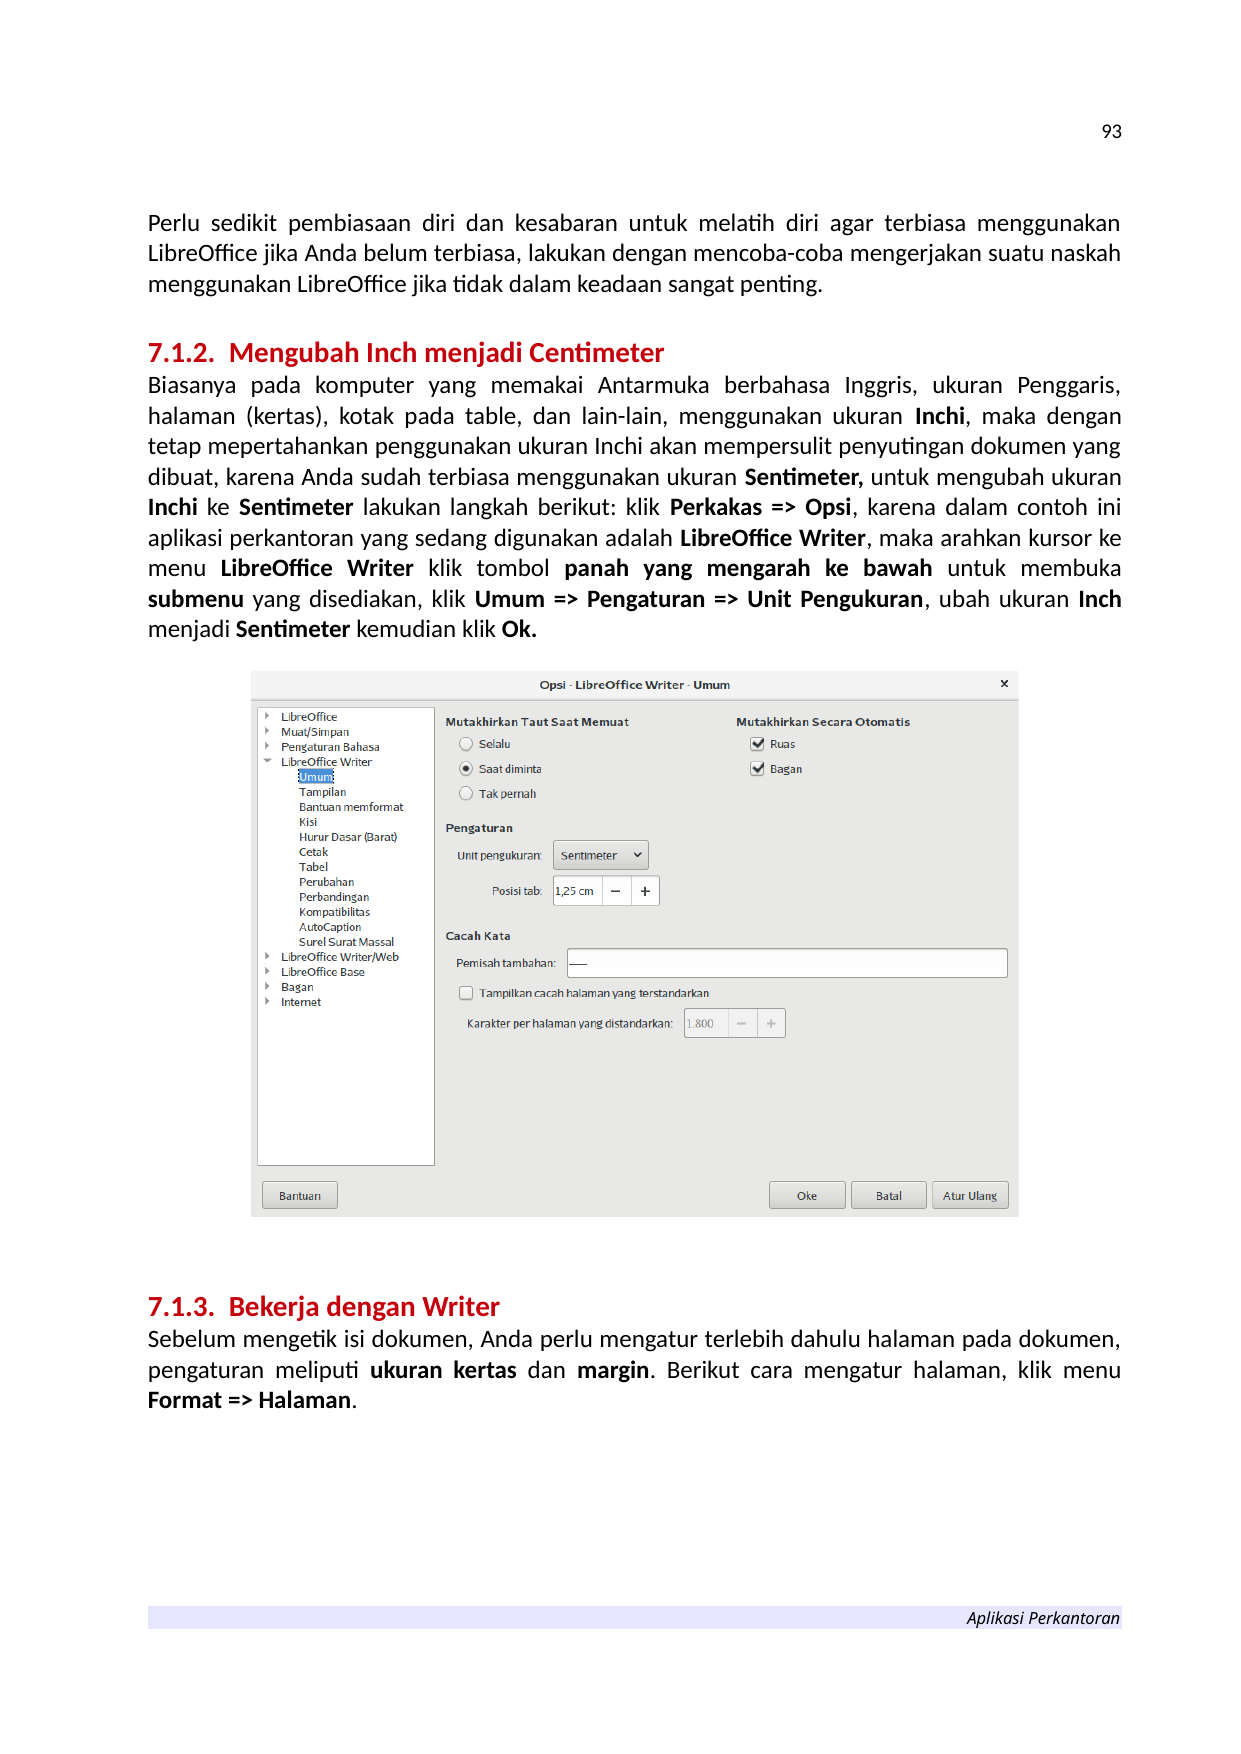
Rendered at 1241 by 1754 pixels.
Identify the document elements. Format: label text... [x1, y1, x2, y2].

text Perlu sedikit pembiasaan diri dan kesabaran untuk melatih diri agar terbiasa menggunakan LibreOffice jika Anda belum terbiasa, lakukan dengan mencoba-coba mengerjakan suatu naskah menggunakan LibreOffice jika tidak dalam keadaan sangat penting. [148, 207, 1122, 298]
picture [251, 671, 1019, 1217]
text Sebelum mengetik isi dokumen, Anda perlu mengatur terlebih dahulu halaman pada dokumen, pengaturan meliputi ukuran kertas dan margin. Berikut cara mengatur halaman, klik menu Format => Halaman. [148, 1324, 1122, 1415]
subtitle Mengubah Inch menjadi Centimeter [148, 334, 1122, 369]
text Biasanya pada komputer yang memakai Antarmuka berbahasa Inggris, ukuran Penggaris, halaman (kertas), kotak pada table, dan lain-lain, menggunakan ukuran Inchi, maka dengan tetap mepertahankan penggunakan ukuran Inchi akan mempersulit penyutingan dokumen yang dibuat, karena Anda sudah terbiasa menggunakan ukuran Sentimeter, untuk mengubah ukuran Inchi ke Sentimeter lakukan langkah berikut: klik Perkakas => Opsi, karena dalam contoh ini aplikasi perkantoran yang sedang digunakan adalah LibreOffice Writer, maka arahkan kursor ke menu LibreOffice Writer klik tombol panah yang mengarah ke bawah untuk membuka submenu yang disediakan, klik Umum => Pengaturan => Unit Pengukuran, ubah ukuran Inch menjadi Sentimeter kemudian klik Ok. [148, 369, 1122, 644]
subtitle Bekerja dengan Writer [148, 1288, 1122, 1324]
